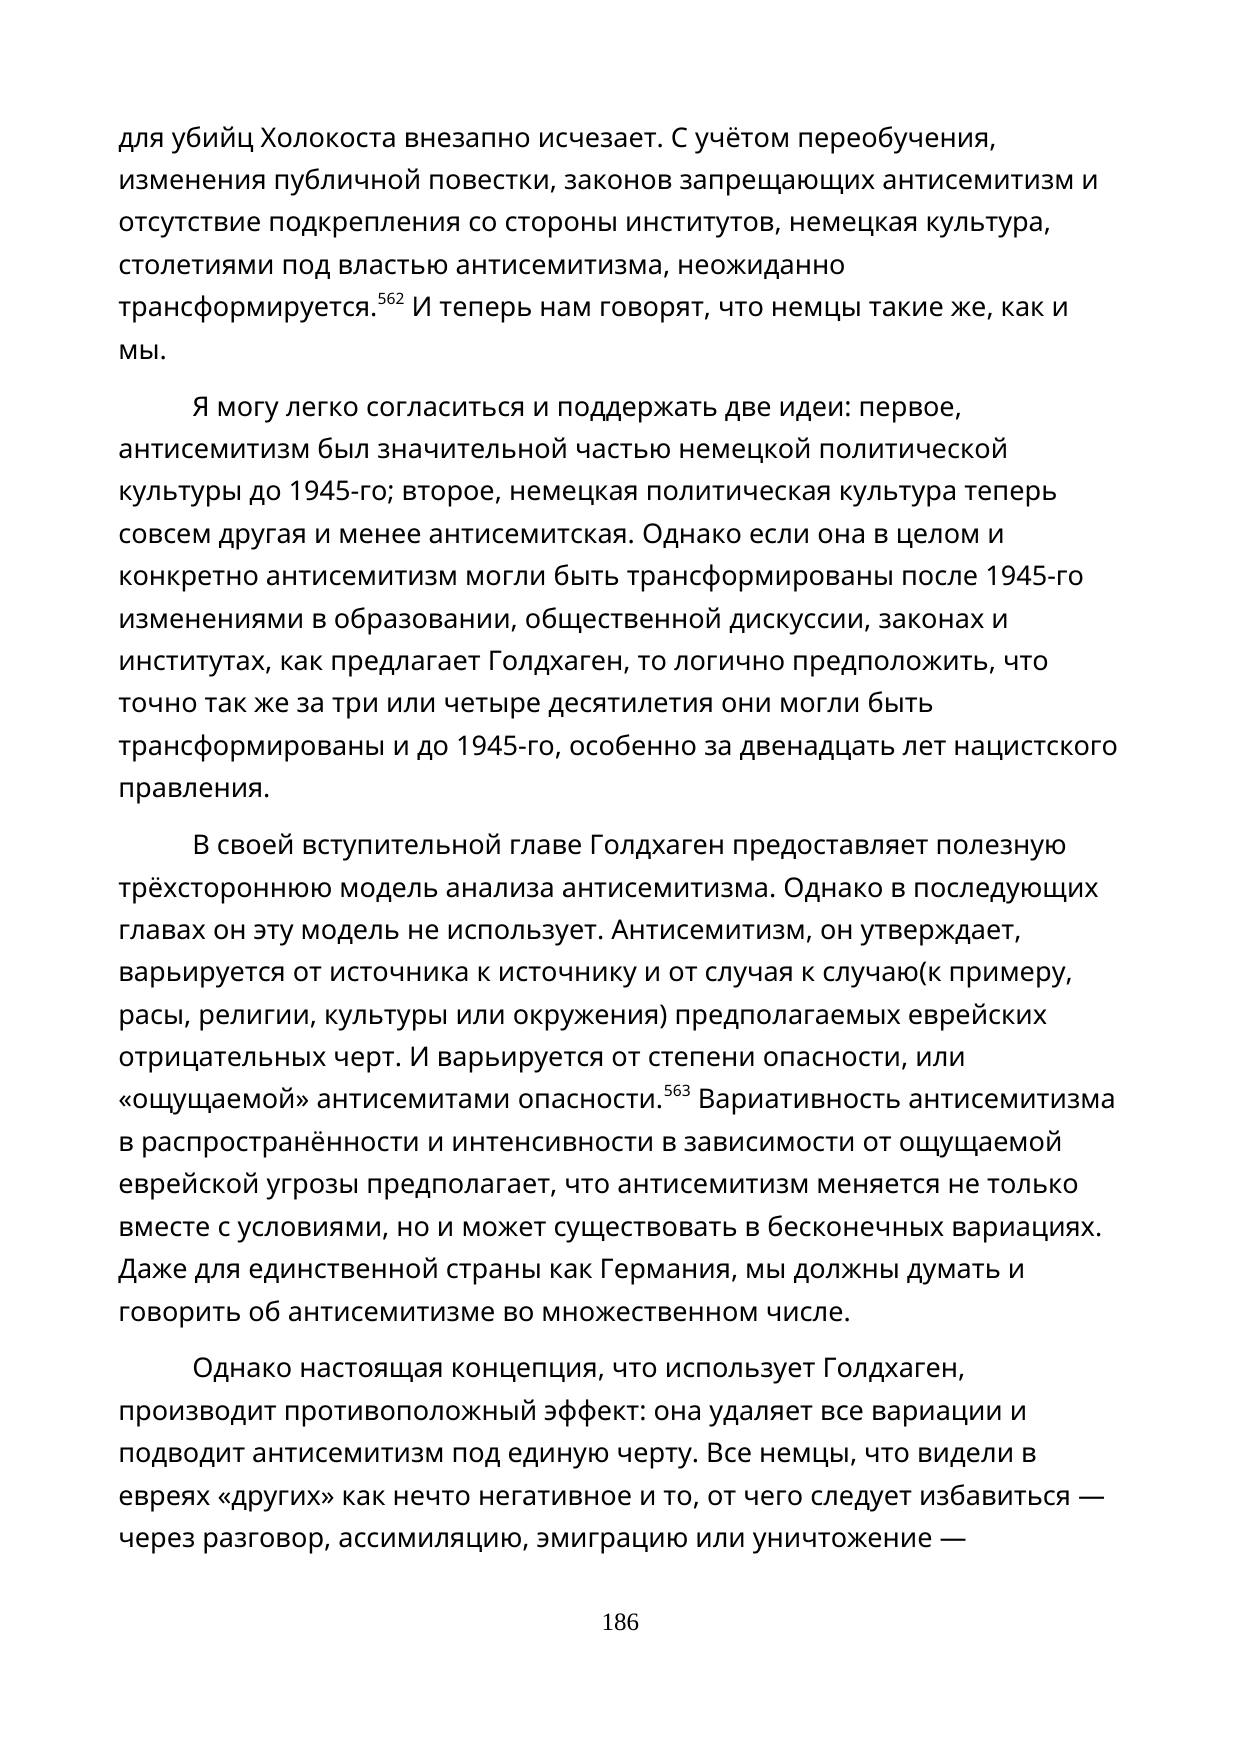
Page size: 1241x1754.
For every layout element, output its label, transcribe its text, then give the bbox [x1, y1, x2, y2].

text Я могу легко согласиться и поддержать две идеи: первое, антисемитизм был значительной частью немецкой политической культуры до 1945-го; второе, немецкая политическая культура теперь совсем другая и менее антисемитская. Однако если она в целом и конкретно антисемитизм могли быть трансформированы после 1945-го изменениями в образовании, общественной дискуссии, законах и институтах, как предлагает Голдхаген, то логично предположить, что точно так же за три или четыре десятилетия они могли быть трансформированы и до 1945-го, особенно за двенадцать лет нацистского правления. [118, 387, 1122, 806]
text В своей вступительной главе Голдхаген предоставляет полезную трёхстороннюю модель анализа антисемитизма. Однако в последующих главах он эту модель не использует. Антисемитизм, он утверждает, варьируется от источника к источнику и от случая к случаю(к примеру, расы, религии, культуры или окружения) предполагаемых еврейских отрицательных черт. И варьируется от степени опасности, или «ощущаемой» антисемитами опасности. Вариативность антисемитизма в распространённости и интенсивности в зависимости от ощущаемой еврейской угрозы предполагает, что антисемитизм меняется не только вместе с условиями, но и может существовать в бесконечных вариациях. Даже для единственной страны как Германия, мы должны думать и говорить об антисемитизме во множественном числе. [118, 826, 1122, 1329]
text для убийц Холокоста внезапно исчезает. С учётом переобучения, изменения публичной повестки, законов запрещающих антисемитизм и отсутствие подкрепления со стороны институтов, немецкая культура, столетиями под властью антисемитизма, неожиданно трансформируется. И теперь нам говорят, что немцы такие же, как и мы. [118, 118, 1122, 367]
text Однако настоящая концепция, что использует Голдхаген, производит противоположный эффект: она удаляет все вариации и подводит антисемитизм под единую черту. Все немцы, что видели в евреях «других» как нечто негативное и то, от чего следует избавиться — через разговор, ассимиляцию, эмиграцию или уничтожение — [118, 1349, 1122, 1555]
